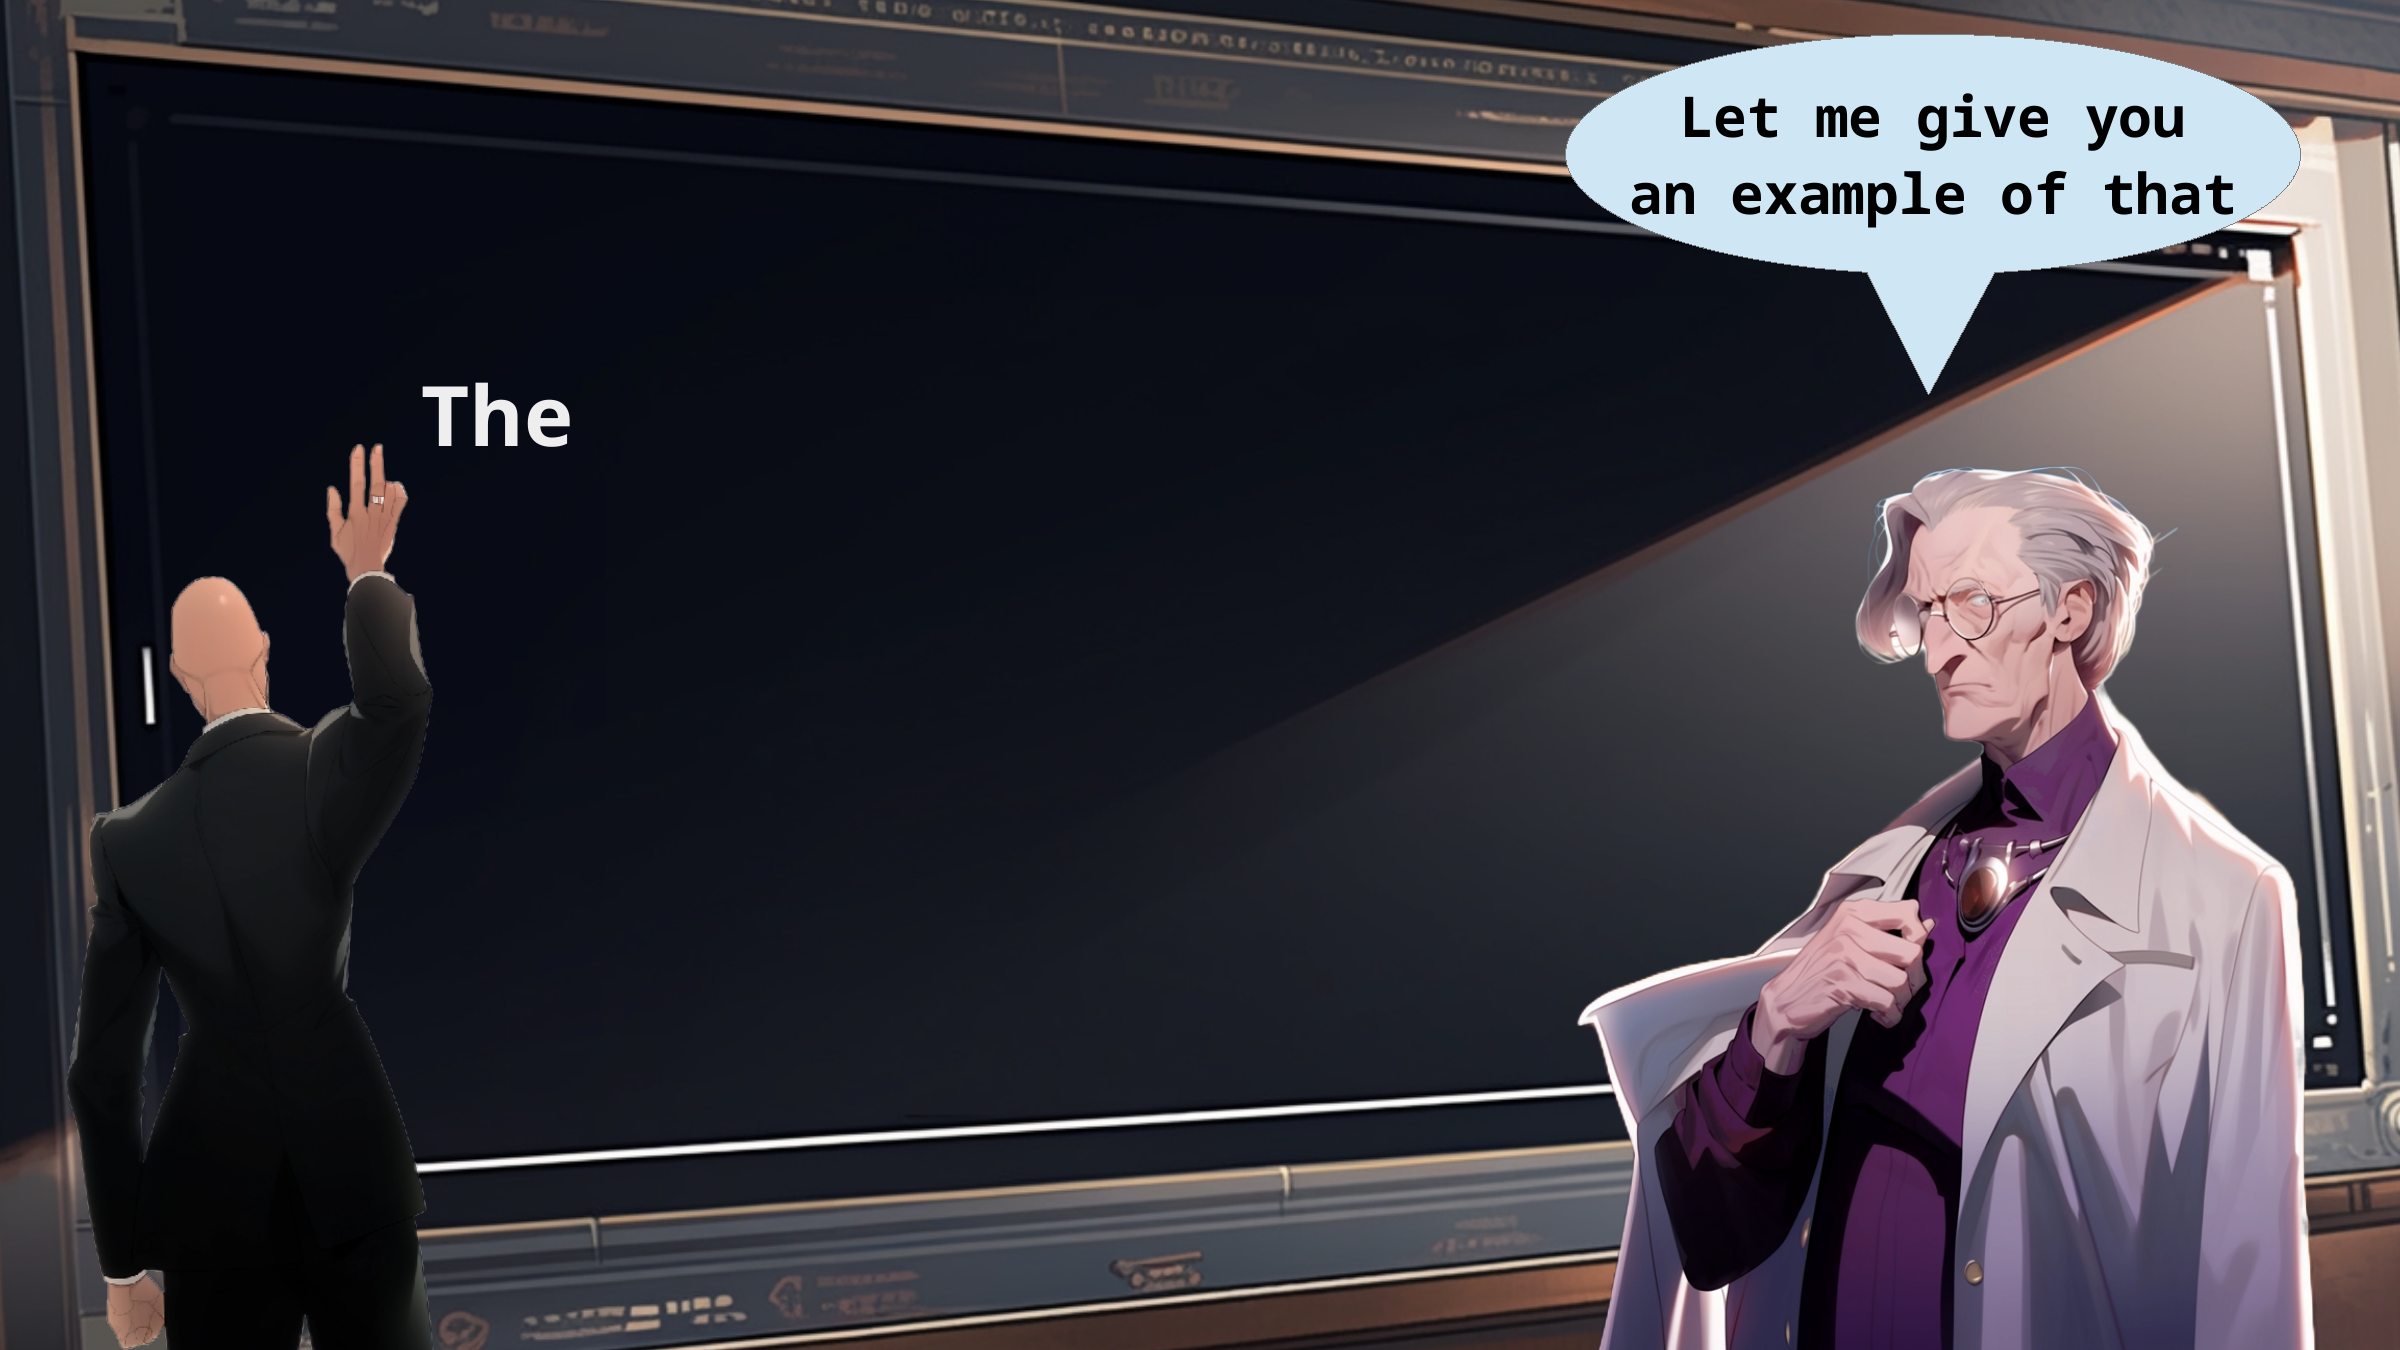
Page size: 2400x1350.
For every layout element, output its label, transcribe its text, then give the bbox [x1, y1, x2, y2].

picture [0, 0, 2400, 1350]
text_box Let me give you an example of that [1565, 34, 2301, 298]
text_box The [407, 350, 1438, 996]
